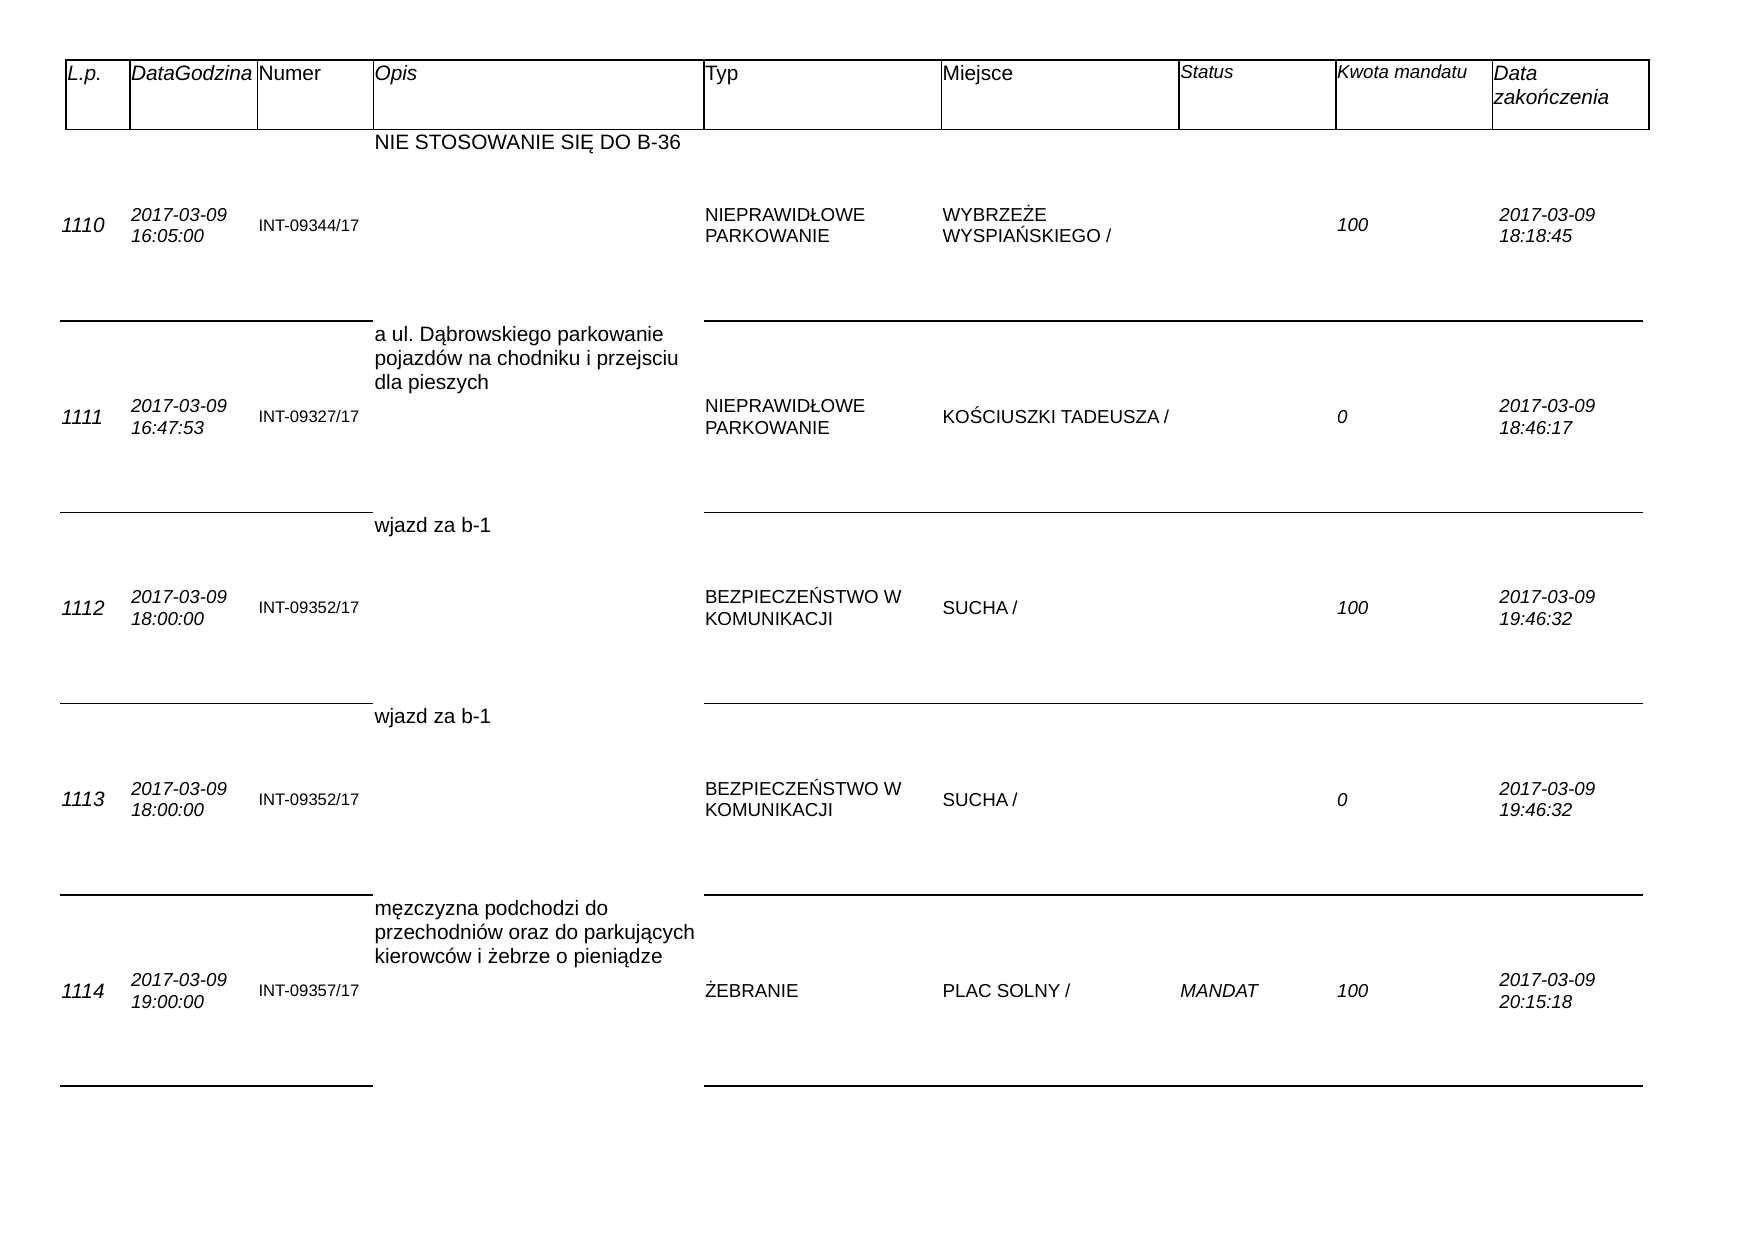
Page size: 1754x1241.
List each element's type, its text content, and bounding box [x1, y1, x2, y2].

table_cell 0 [1336, 322, 1498, 511]
table_cell wjazd za b-1 [373, 511, 704, 703]
table_cell [1643, 511, 1649, 703]
table_cell 100 [1336, 130, 1498, 320]
table_cell 2017-03-09 18:18:45 [1498, 130, 1643, 320]
table_header Opis [374, 61, 703, 129]
table_cell [1643, 320, 1649, 511]
table_cell 2017-03-09 19:46:32 [1498, 704, 1643, 894]
table_cell 1114 [60, 896, 130, 1085]
table_cell a ul. Dąbrowskiego parkowanie pojazdów na chodniku i przejsciu dla pieszych [373, 320, 704, 511]
table_cell 2017-03-09 18:00:00 [130, 513, 257, 703]
table_header Status [1180, 61, 1335, 129]
table_header Miejsce [942, 61, 1178, 129]
table_cell 2017-03-09 19:46:32 [1498, 513, 1643, 703]
table_cell 0 [1336, 704, 1498, 894]
table_cell SUCHA / [941, 704, 1179, 894]
table_cell INT-09327/17 [257, 322, 373, 511]
table_cell INT-09344/17 [257, 130, 373, 320]
table_cell KOŚCIUSZKI TADEUSZA / [941, 322, 1179, 511]
table_cell PLAC SOLNY / [941, 896, 1179, 1085]
table_header [60, 59, 65, 129]
table_cell 2017-03-09 20:15:18 [1498, 896, 1643, 1085]
table_cell BEZPIECZEŃSTWO W KOMUNIKACJI [704, 513, 941, 703]
table_cell 1110 [60, 129, 130, 320]
table_cell MANDAT [1179, 896, 1336, 1085]
table_cell 2017-03-09 16:47:53 [130, 322, 257, 511]
table_header Typ [705, 61, 941, 129]
table_cell WYBRZEŻE WYSPIAŃSKIEGO / [941, 130, 1179, 320]
table_cell NIEPRAWIDŁOWE PARKOWANIE [704, 130, 941, 320]
table_cell INT-09352/17 [257, 513, 373, 703]
table_header Kwota mandatu [1337, 61, 1492, 129]
table_cell INT-09357/17 [257, 896, 373, 1085]
table_header Data zakończenia [1493, 61, 1648, 129]
table_cell 2017-03-09 18:00:00 [130, 704, 257, 894]
table_cell 100 [1336, 513, 1498, 703]
table_cell 1111 [60, 322, 130, 511]
table_cell 1112 [60, 513, 130, 703]
table_cell 1113 [60, 704, 130, 894]
table_cell INT-09352/17 [257, 704, 373, 894]
table_cell ŻEBRANIE [704, 896, 941, 1085]
table_cell 2017-03-09 18:46:17 [1498, 322, 1643, 511]
table_cell [1643, 703, 1649, 894]
table_cell [1643, 130, 1649, 320]
table_header L.p. [67, 61, 129, 129]
table_cell NIEPRAWIDŁOWE PARKOWANIE [704, 322, 941, 511]
table_cell BEZPIECZEŃSTWO W KOMUNIKACJI [704, 704, 941, 894]
table_cell [1179, 322, 1336, 511]
table_cell [1643, 894, 1649, 1085]
table_cell [1179, 513, 1336, 703]
table_header DataGodzina [131, 61, 257, 129]
table_cell SUCHA / [941, 513, 1179, 703]
table_cell 100 [1336, 896, 1498, 1085]
table_cell 2017-03-09 19:00:00 [130, 896, 257, 1085]
table_cell [1179, 704, 1336, 894]
table_header Numer [258, 61, 373, 129]
table_cell NIE STOSOWANIE SIĘ DO B-36 [373, 130, 704, 320]
table_cell męzczyzna podchodzi do przechodniów oraz do parkujących kierowców i żebrze o pieniądze [373, 894, 704, 1085]
table_cell [1179, 130, 1336, 320]
table_cell 2017-03-09 16:05:00 [130, 130, 257, 320]
table_cell wjazd za b-1 [373, 703, 704, 894]
